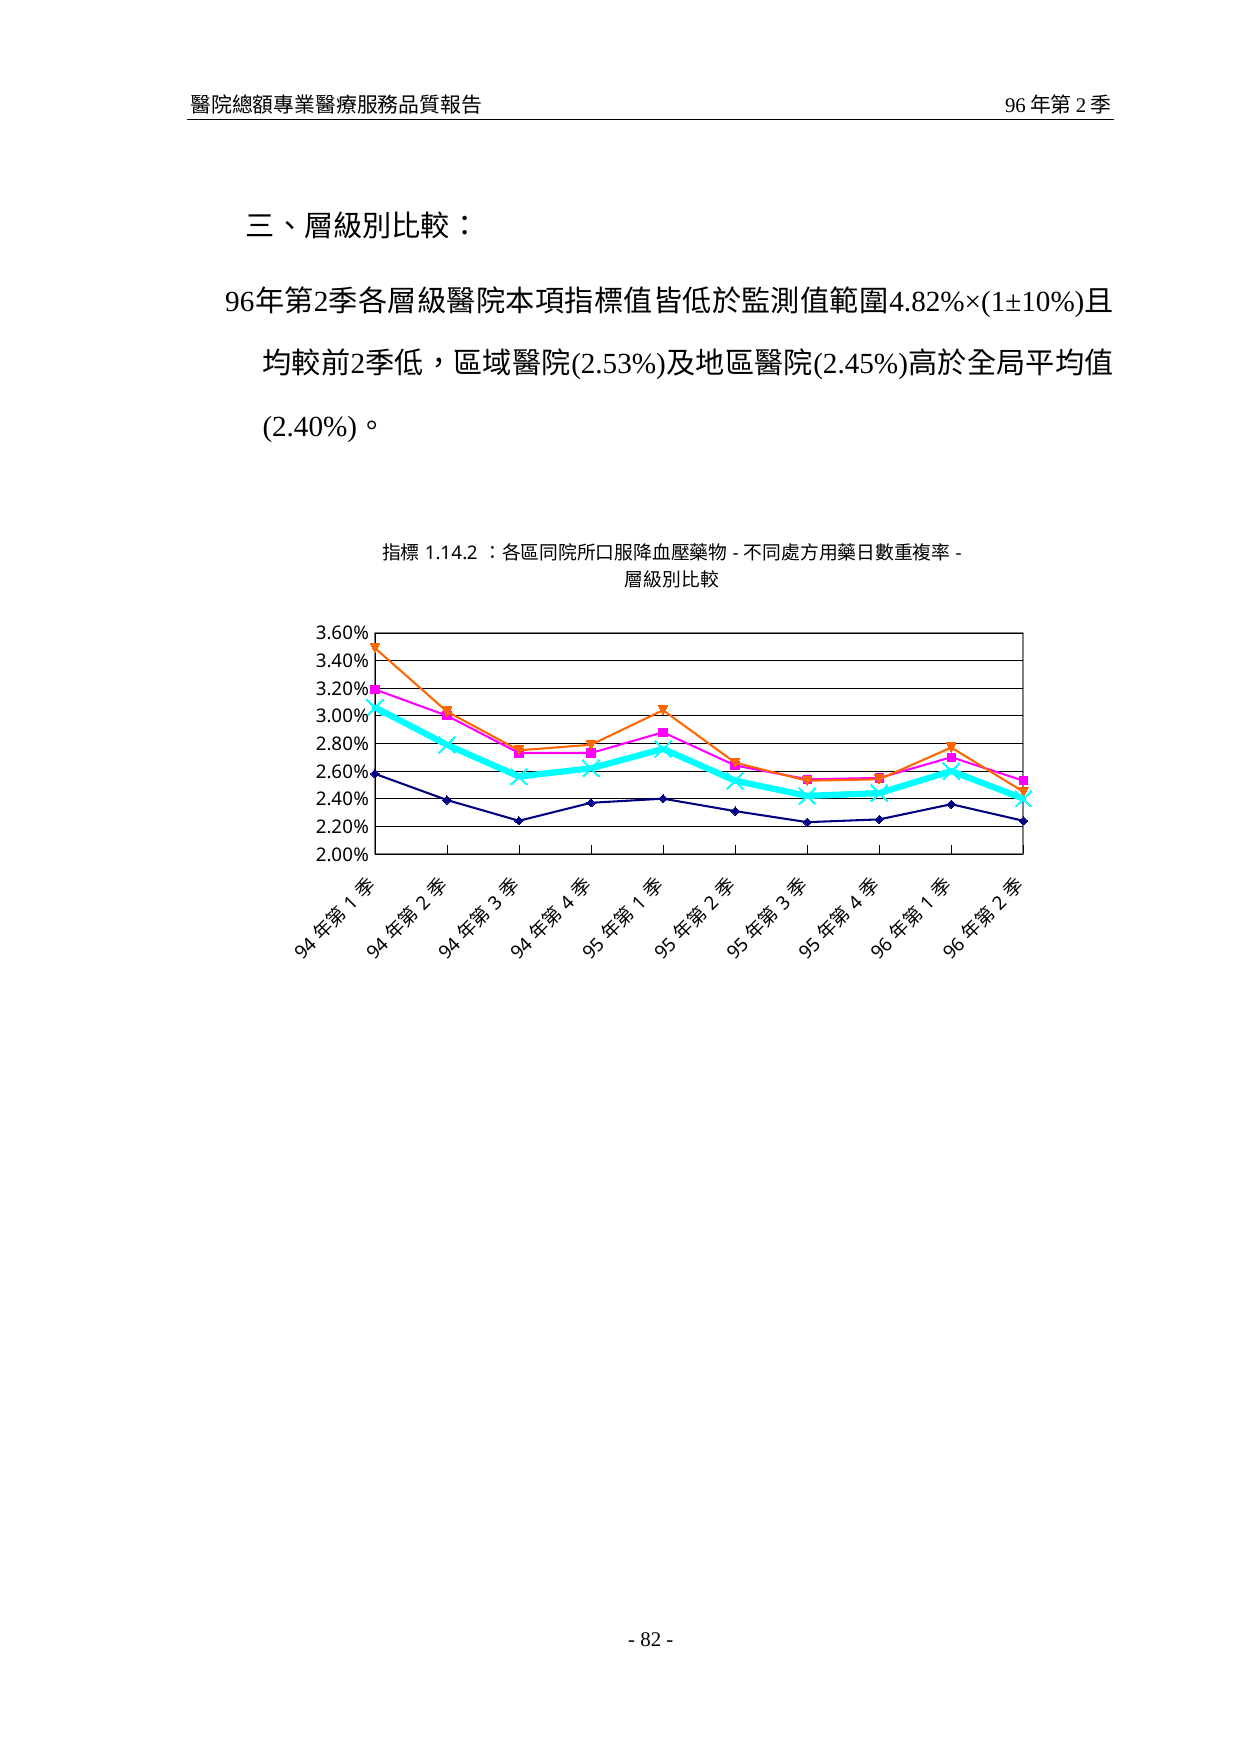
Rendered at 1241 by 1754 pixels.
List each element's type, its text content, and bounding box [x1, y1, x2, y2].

text 96年第2季各層級醫院本項指標值皆低於監測值範圍4.82%×(1±10%)且均較前2季低，區域醫院(2.53%)及地區醫院(2.45%)高於全局平均值(2.40%)。 [187, 257, 1114, 444]
text 三、層級別比較： [187, 182, 1114, 244]
